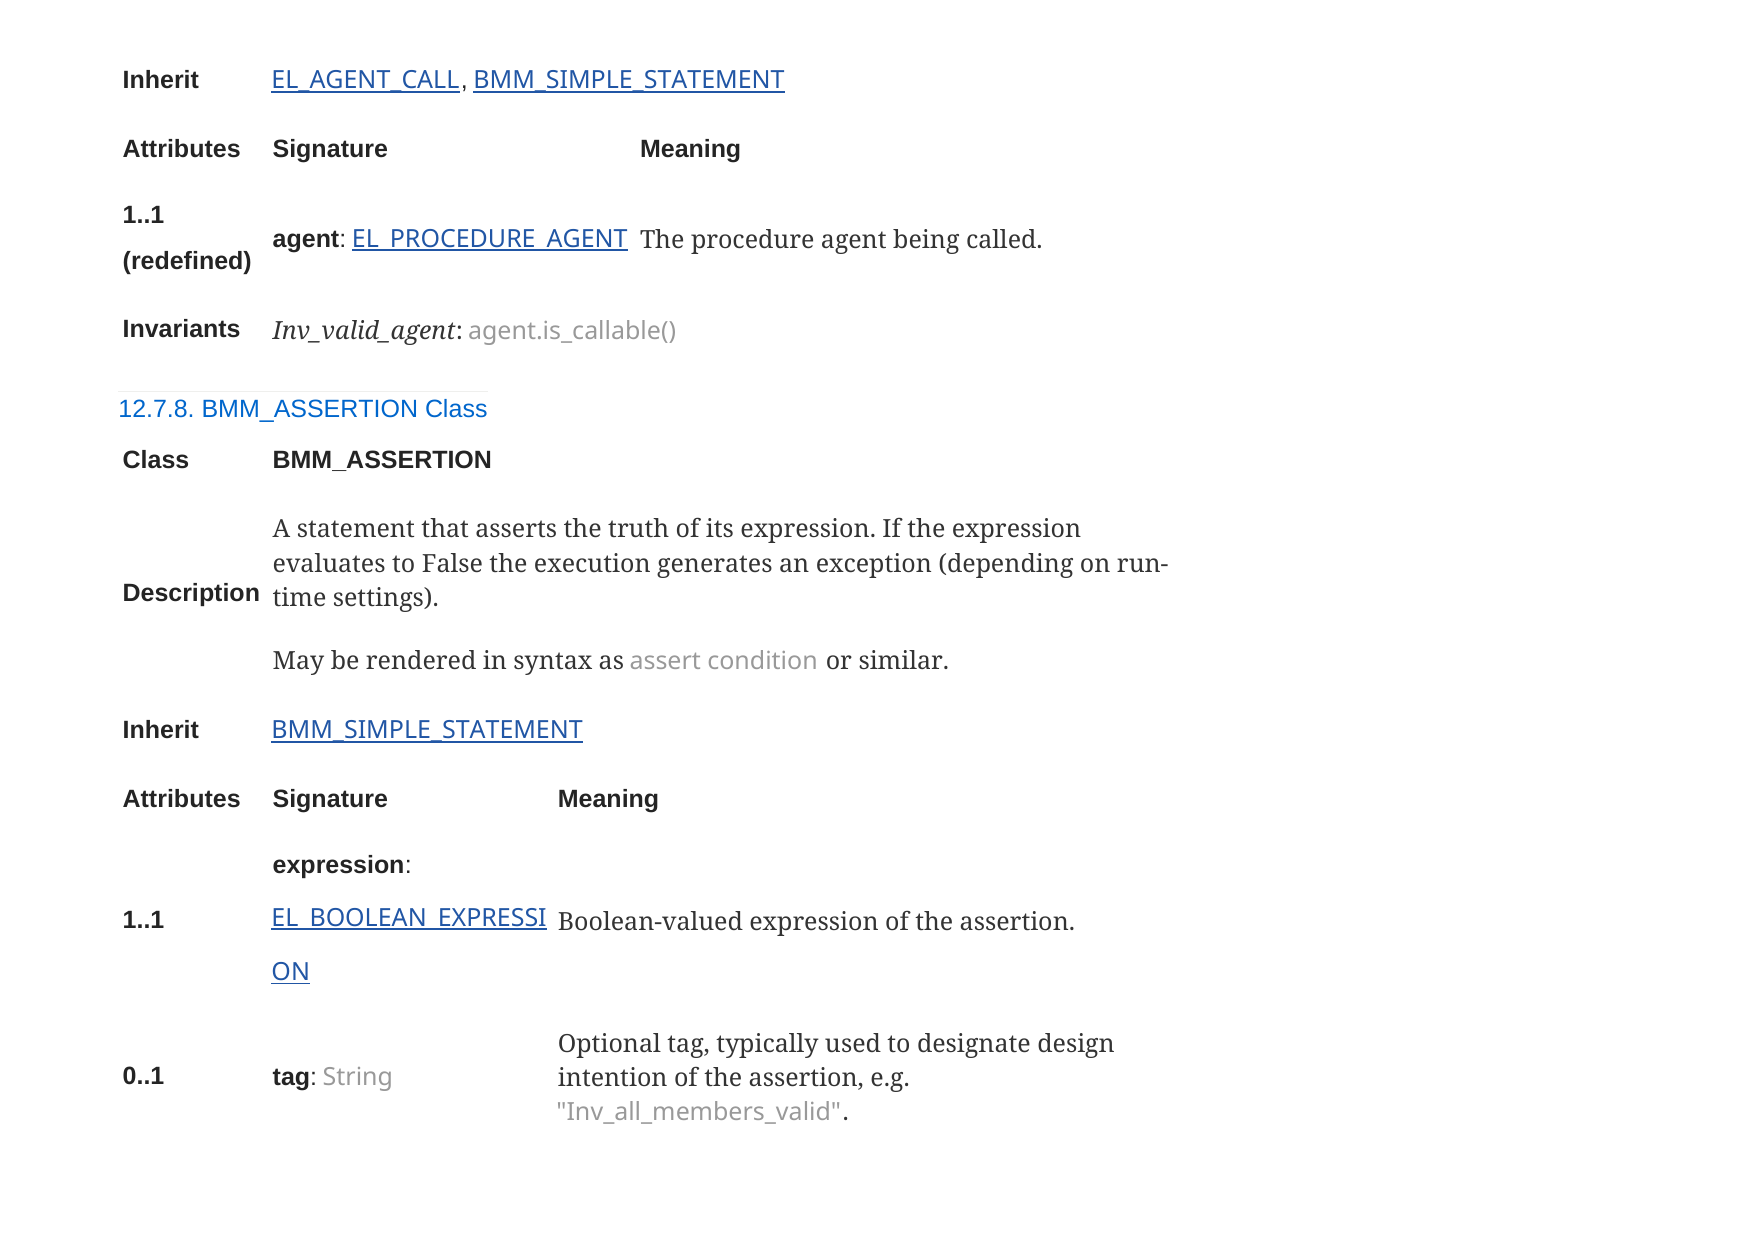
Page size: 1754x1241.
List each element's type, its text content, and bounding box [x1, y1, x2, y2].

table_cell EL_AGENT_CALL, BMM_SIMPLE_STATEMENT [268, 59, 1061, 131]
table_cell Attributes [118, 131, 268, 197]
subtitle 12.7.8. BMM_ASSERTION Class [118, 391, 1695, 423]
table_cell Description [118, 508, 268, 709]
table_cell Invariants [118, 309, 268, 379]
table_cell Boolean-valued expression of the assertion. [553, 847, 1181, 1023]
table_header Class [118, 442, 268, 508]
table_cell 1..1 [118, 847, 268, 1023]
table_cell Signature [268, 781, 553, 847]
table_cell agent: EL_PROCEDURE_AGENT [268, 197, 636, 309]
table_cell A statement that asserts the truth of its expression. If the expression evaluates to False the execution generates an exception (depending on run-time settings). May be rendered in syntax as assert condition or similar. [268, 508, 1181, 709]
table_cell Attributes [118, 781, 268, 847]
table_cell Optional tag, typically used to designate design intention of the assertion, e.g. "Inv_all_members_valid". [553, 1023, 1181, 1160]
table_cell Inherit [118, 59, 268, 131]
table_header BMM_ASSERTION [268, 442, 1181, 508]
table_cell Meaning [553, 781, 1181, 847]
table_cell Inv_valid_agent: agent.is_callable() [268, 309, 1061, 379]
table_cell Meaning [636, 131, 1061, 197]
table_cell expression: EL_BOOLEAN_EXPRESSION [268, 847, 553, 1023]
table_cell tag: String [268, 1023, 553, 1160]
table_cell BMM_SIMPLE_STATEMENT [268, 709, 1181, 781]
table_cell Signature [268, 131, 636, 197]
table_cell 1..1 (redefined) [118, 197, 268, 309]
table_cell Inherit [118, 709, 268, 781]
table_cell The procedure agent being called. [636, 197, 1061, 309]
table_cell 0..1 [118, 1023, 268, 1160]
